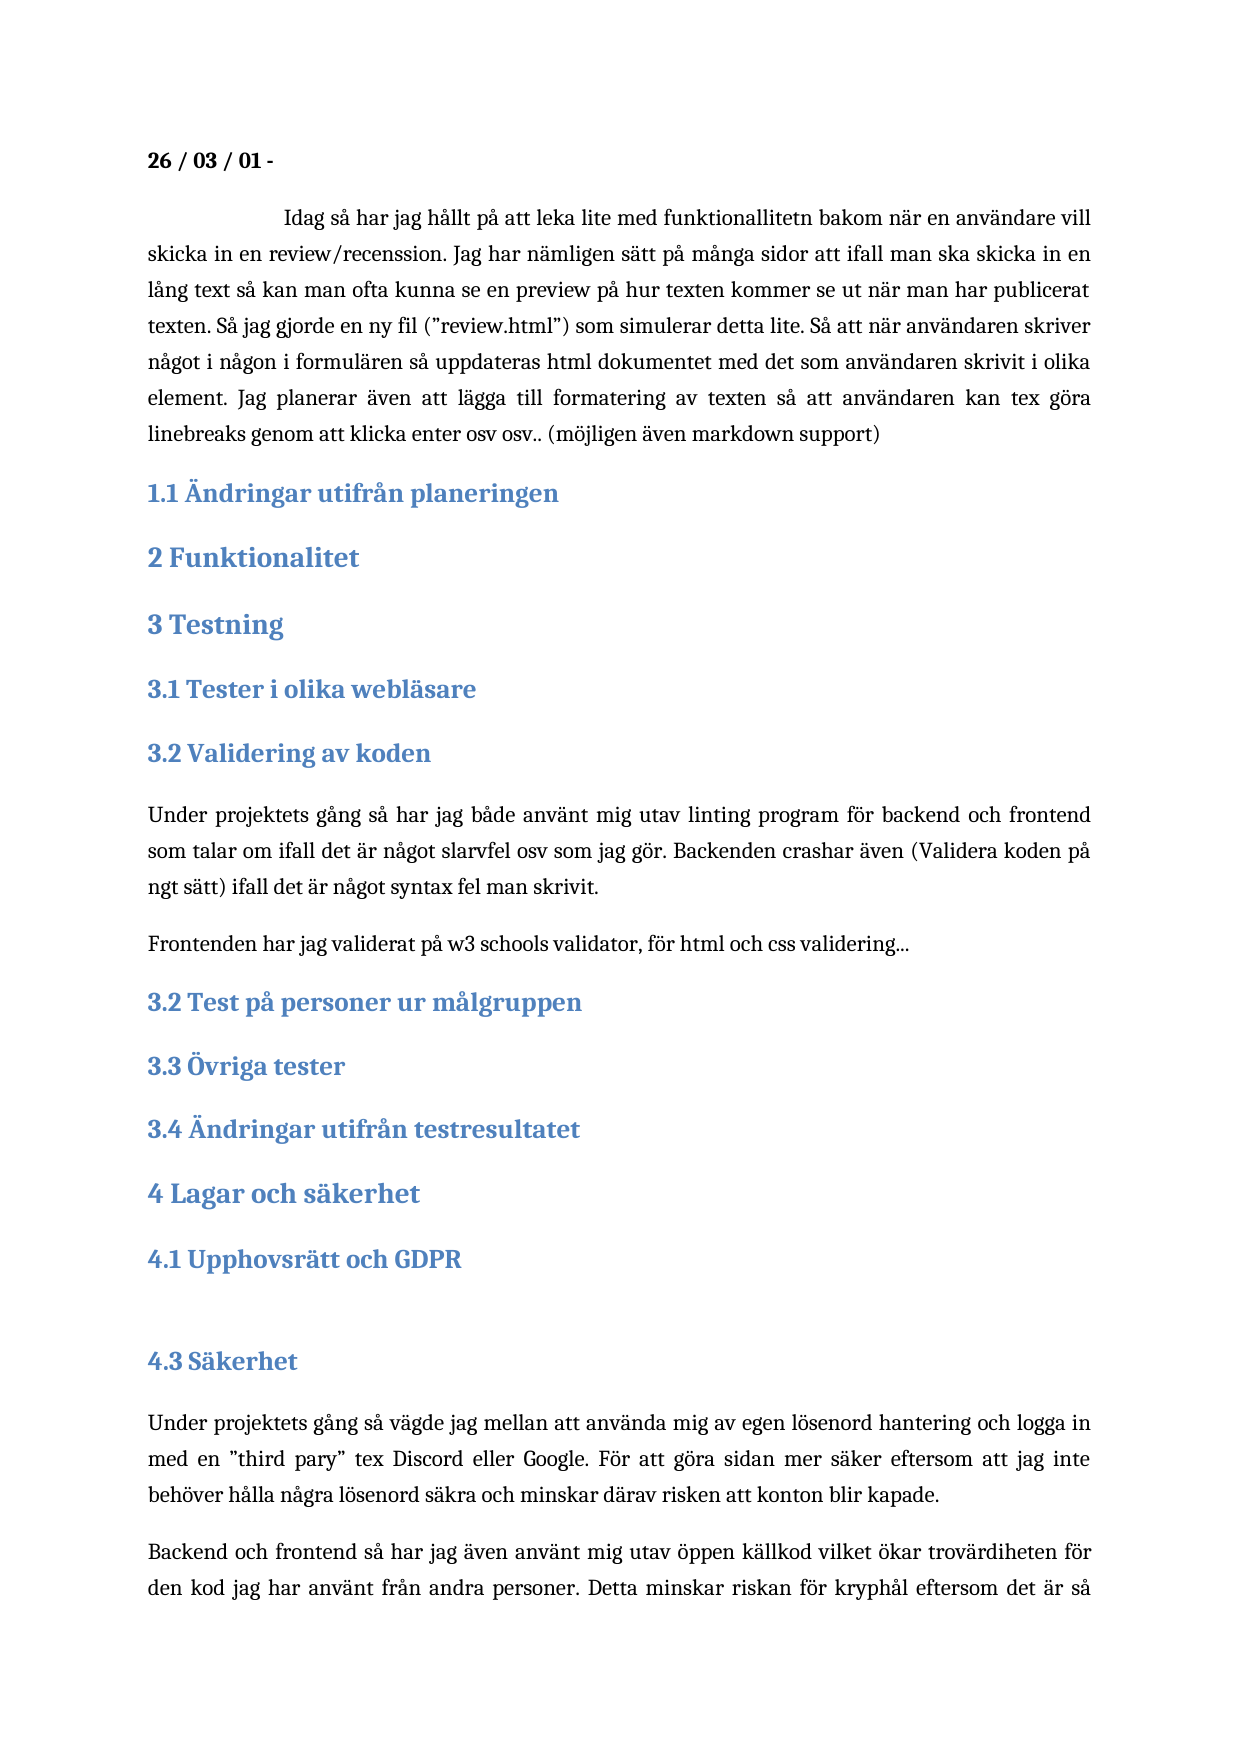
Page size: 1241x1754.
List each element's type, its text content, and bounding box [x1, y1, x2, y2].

text 26 / 03 / 01 - [148, 148, 1093, 174]
text 2 Funktionalitet [148, 541, 1093, 574]
text 3.1 Tester i olika webläsare [148, 674, 1093, 706]
text Under projektets gång så har jag både använt mig utav linting program för backend och frontend som talar om ifall det är något slarvfel osv som jag gör. Backenden crashar även (Validera koden på ngt sätt) ifall det är något syntax fel man skrivit. [148, 801, 1093, 900]
text Frontenden har jag validerat på w3 schools validator, för html och css validering... [148, 930, 1093, 957]
text 4.1 Upphovsrätt och GDPR [148, 1244, 1093, 1276]
text Backend och frontend så har jag även använt mig utav öppen källkod vilket ökar trovärdiheten för den kod jag har använt från andra personer. Detta minskar riskan för kryphål eftersom det är så [148, 1538, 1093, 1601]
text Idag så har jag hållt på att leka lite med funktionallitetn bakom när en användare vill skicka in en review/recenssion. Jag har nämligen sätt på många sidor att ifall man ska skicka in en lång text så kan man ofta kunna se en preview på hur texten kommer se ut när man har publicerat texten. Så jag gjorde en ny fil (”review.html”) som simulerar detta lite. Så att när användaren skriver något i någon i formulären så uppdateras html dokumentet med det som användaren skrivit i olika element. Jag planerar även att lägga till formatering av texten så att användaren kan tex göra linebreaks genom att klicka enter osv osv.. (möjligen även markdown support) [148, 204, 1093, 447]
text 1.1 Ändringar utifrån planeringen [148, 478, 1093, 509]
text 3.2 Test på personer ur målgruppen [148, 987, 1093, 1018]
text 3.4 Ändringar utifrån testresultatet [148, 1114, 1093, 1145]
text 3.3 Övriga tester [148, 1051, 1093, 1082]
text 4 Lagar och säkerhet [148, 1178, 1093, 1211]
text Under projektets gång så vägde jag mellan att använda mig av egen lösenord hantering och logga in med en ”third pary” tex Discord eller Google. För att göra sidan mer säker eftersom att jag inte behöver hålla några lösenord säkra och minskar därav risken att konton blir kapade. [148, 1409, 1093, 1508]
text 3.2 Validering av koden [148, 738, 1093, 769]
text 4.3 Säkerhet [148, 1346, 1093, 1377]
text 3 Testning [148, 608, 1093, 641]
